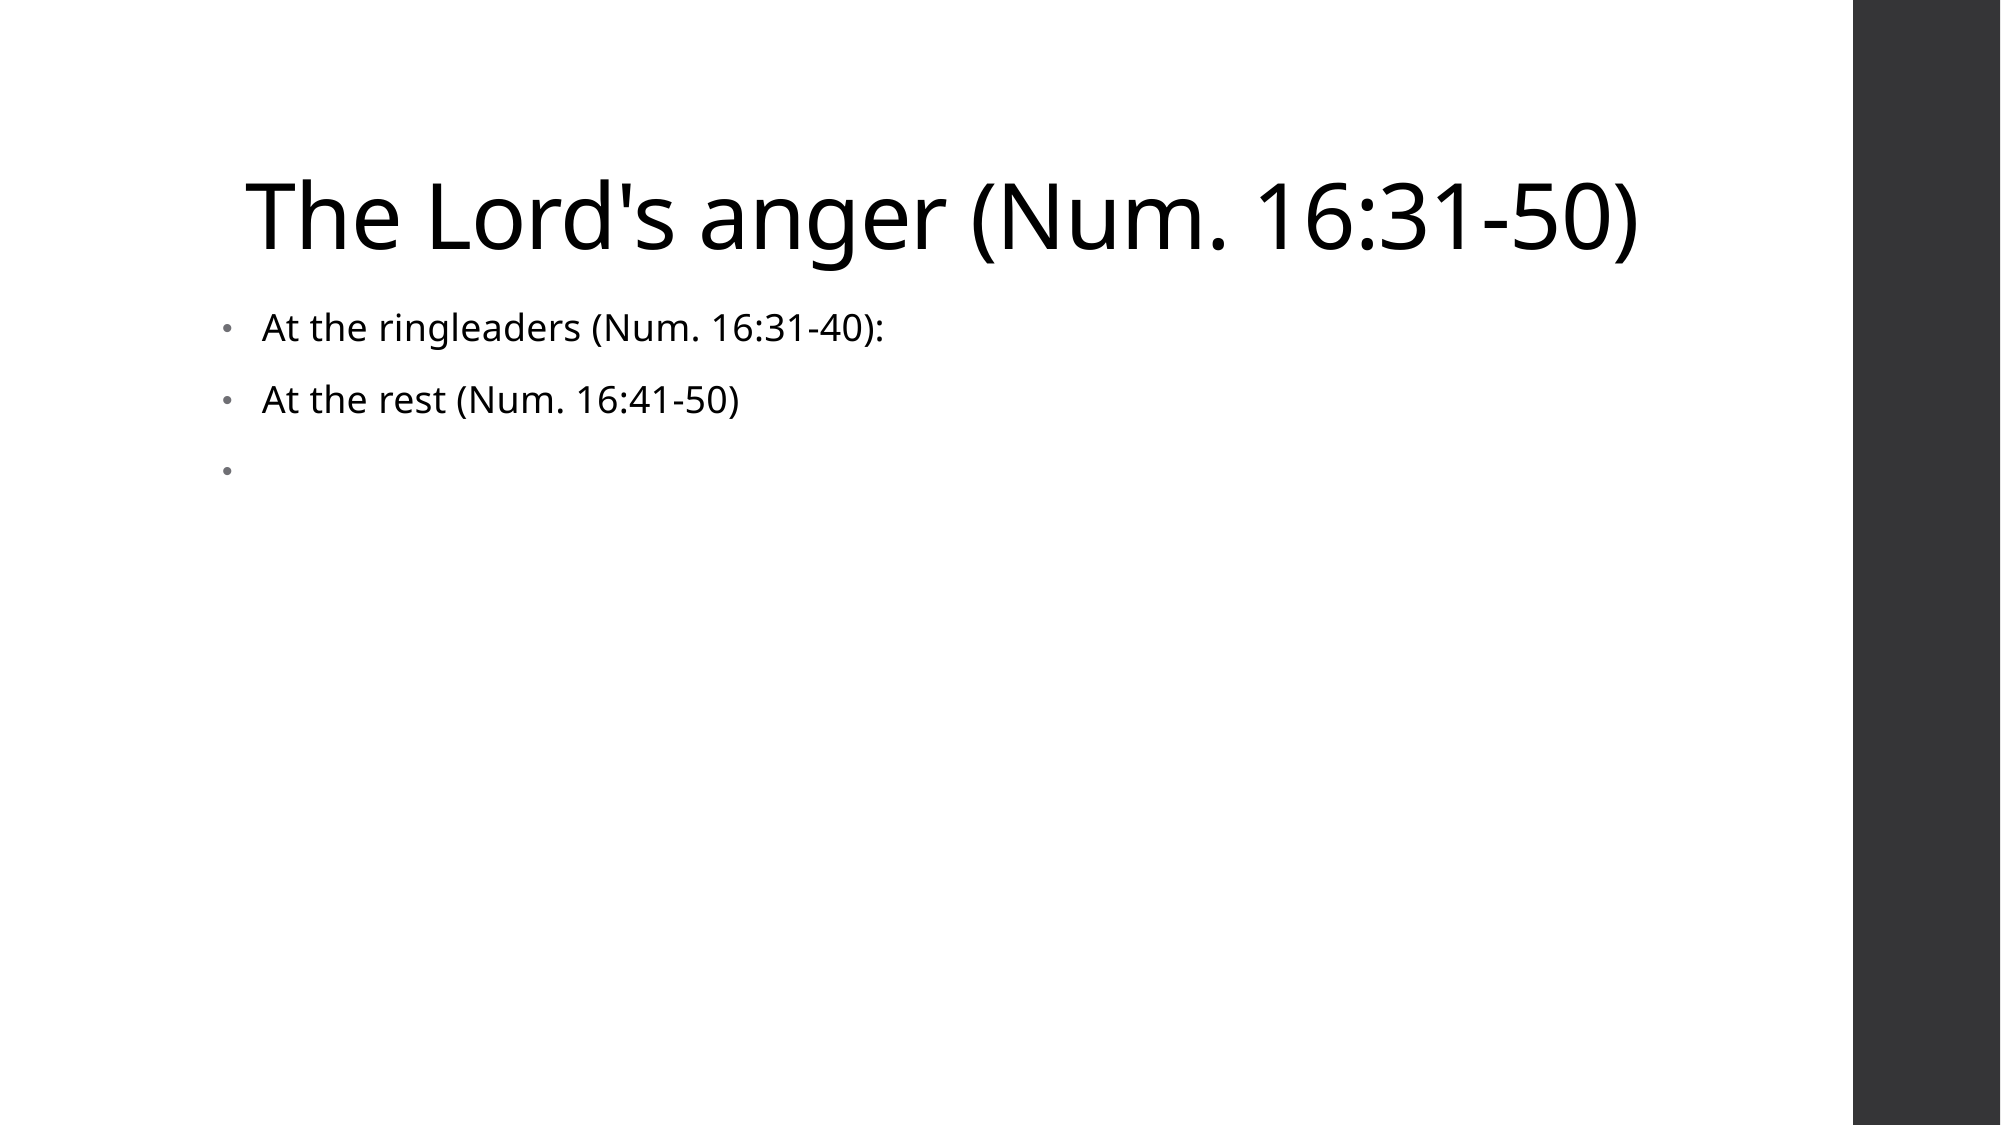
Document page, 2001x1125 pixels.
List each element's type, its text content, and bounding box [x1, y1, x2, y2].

list At the ringleaders (Num. 16:31-40): At the rest (Num. 16:41-50) [206, 299, 1617, 1014]
title The Lord's anger (Num. 16:31-50) [206, 60, 1797, 278]
